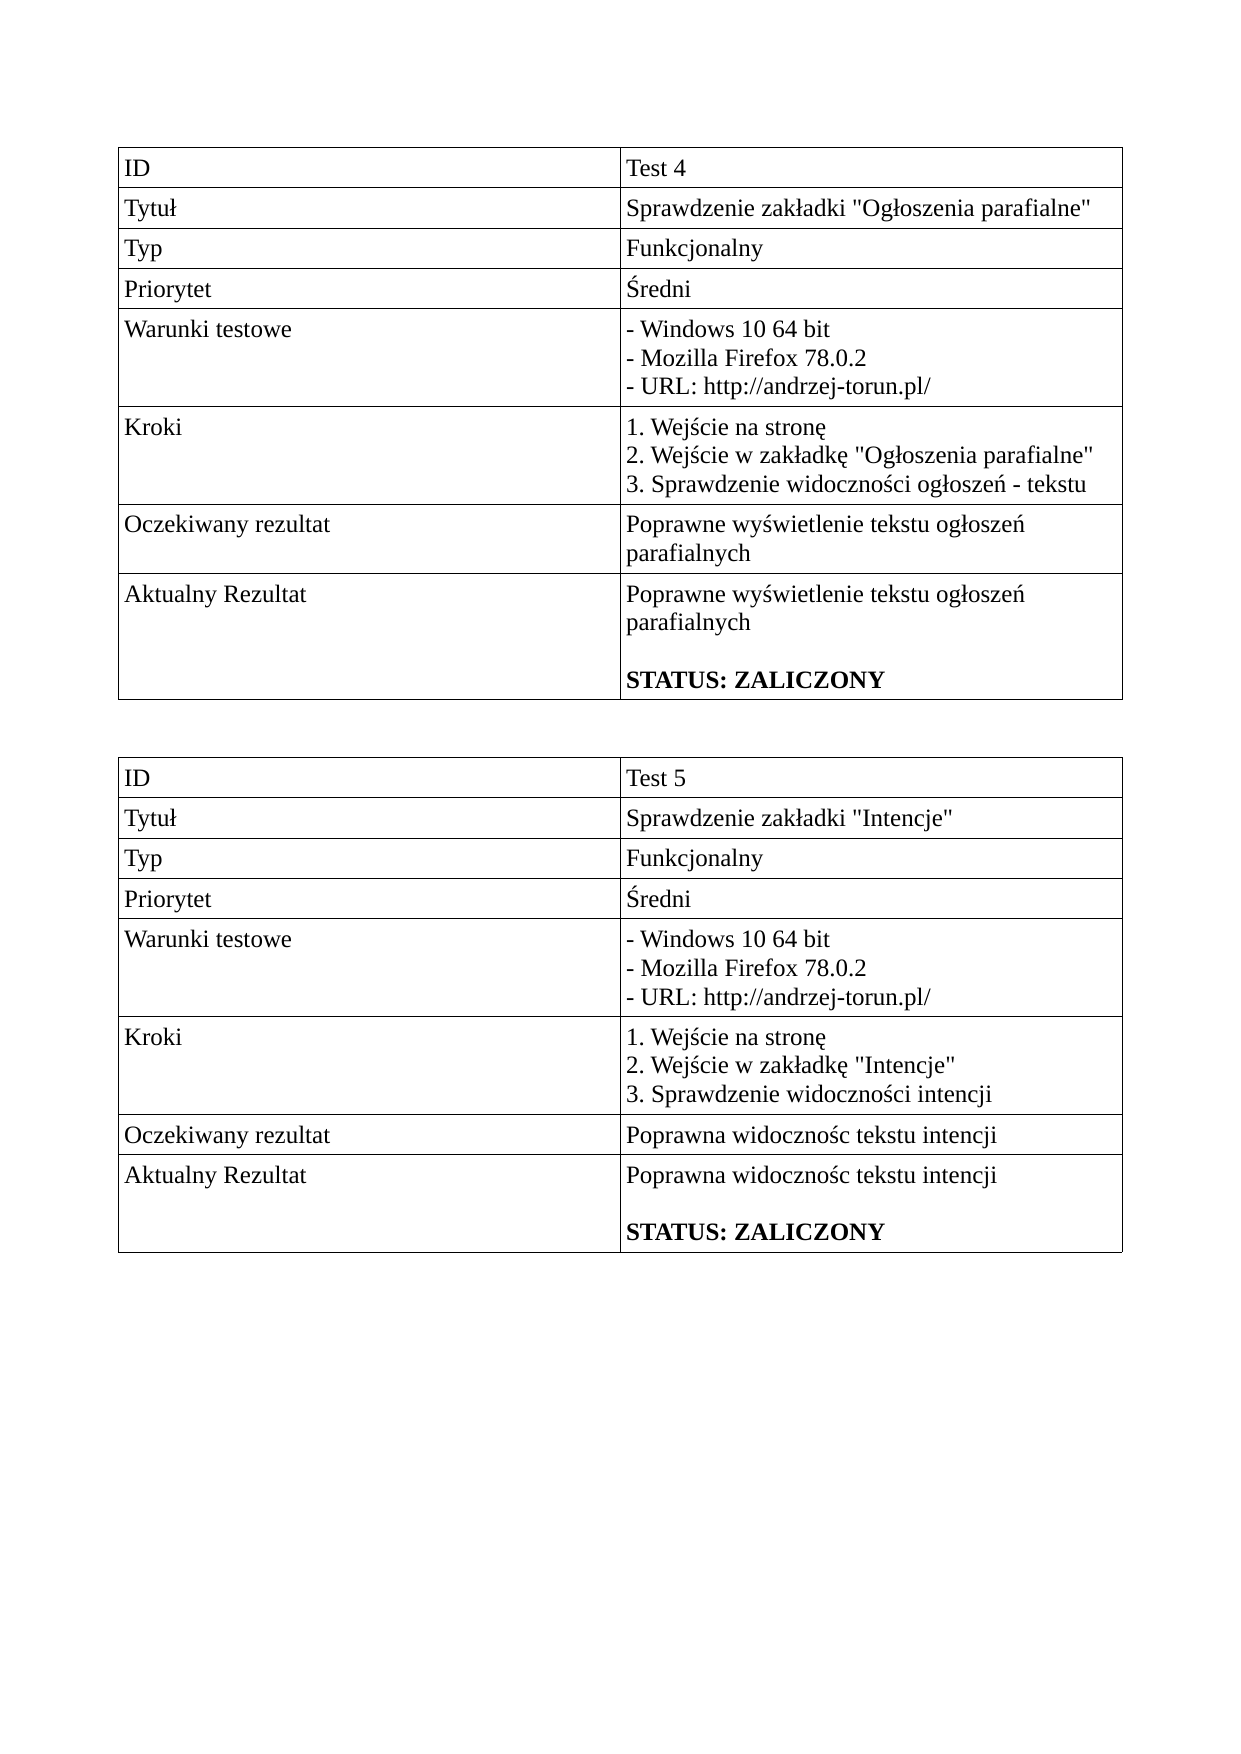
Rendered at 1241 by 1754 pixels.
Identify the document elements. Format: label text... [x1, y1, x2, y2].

table_cell 1. Wejście na stronę 2. Wejście w zakładkę "Ogłoszenia parafialne" 3. Sprawdzenie widoczności ogłoszeń - tekstu [621, 407, 1122, 504]
table_cell Poprawne wyświetlenie tekstu ogłoszeń parafialnych STATUS: ZALICZONY [621, 574, 1122, 699]
table_cell Warunki testowe [119, 309, 620, 406]
table_cell Funkcjonalny [621, 229, 1122, 268]
table_cell Priorytet [119, 269, 620, 308]
table_cell - Windows 10 64 bit - Mozilla Firefox 78.0.2 - URL: http://andrzej-torun.pl/ [621, 309, 1122, 406]
table_cell Tytuł [119, 188, 620, 227]
table_cell Poprawna widocznośc tekstu intencji STATUS: ZALICZONY [621, 1155, 1122, 1252]
table_cell Oczekiwany rezultat [119, 1115, 620, 1154]
table_header Test 5 [621, 758, 1122, 797]
table_header Test 4 [621, 148, 1122, 187]
table_cell Poprawna widocznośc tekstu intencji [621, 1115, 1122, 1154]
table_header ID [119, 148, 620, 187]
table_cell Oczekiwany rezultat [119, 505, 620, 573]
table_cell Sprawdzenie zakładki "Ogłoszenia parafialne" [621, 188, 1122, 227]
table_cell Warunki testowe [119, 919, 620, 1016]
table_cell Sprawdzenie zakładki "Intencje" [621, 798, 1122, 838]
table_cell 1. Wejście na stronę 2. Wejście w zakładkę "Intencje" 3. Sprawdzenie widoczności intencji [621, 1017, 1122, 1114]
table_cell Priorytet [119, 879, 620, 918]
table_header ID [119, 758, 620, 797]
table_cell Typ [119, 839, 620, 878]
table_cell Tytuł [119, 798, 620, 838]
table_cell Poprawne wyświetlenie tekstu ogłoszeń parafialnych [621, 505, 1122, 573]
table_cell Kroki [119, 407, 620, 504]
table_cell Średni [621, 269, 1122, 308]
table_cell Aktualny Rezultat [119, 574, 620, 699]
table_cell Typ [119, 229, 620, 268]
table_cell Aktualny Rezultat [119, 1155, 620, 1252]
table_cell Funkcjonalny [621, 839, 1122, 878]
table_cell Średni [621, 879, 1122, 918]
table_cell Kroki [119, 1017, 620, 1114]
table_cell - Windows 10 64 bit - Mozilla Firefox 78.0.2 - URL: http://andrzej-torun.pl/ [621, 919, 1122, 1016]
